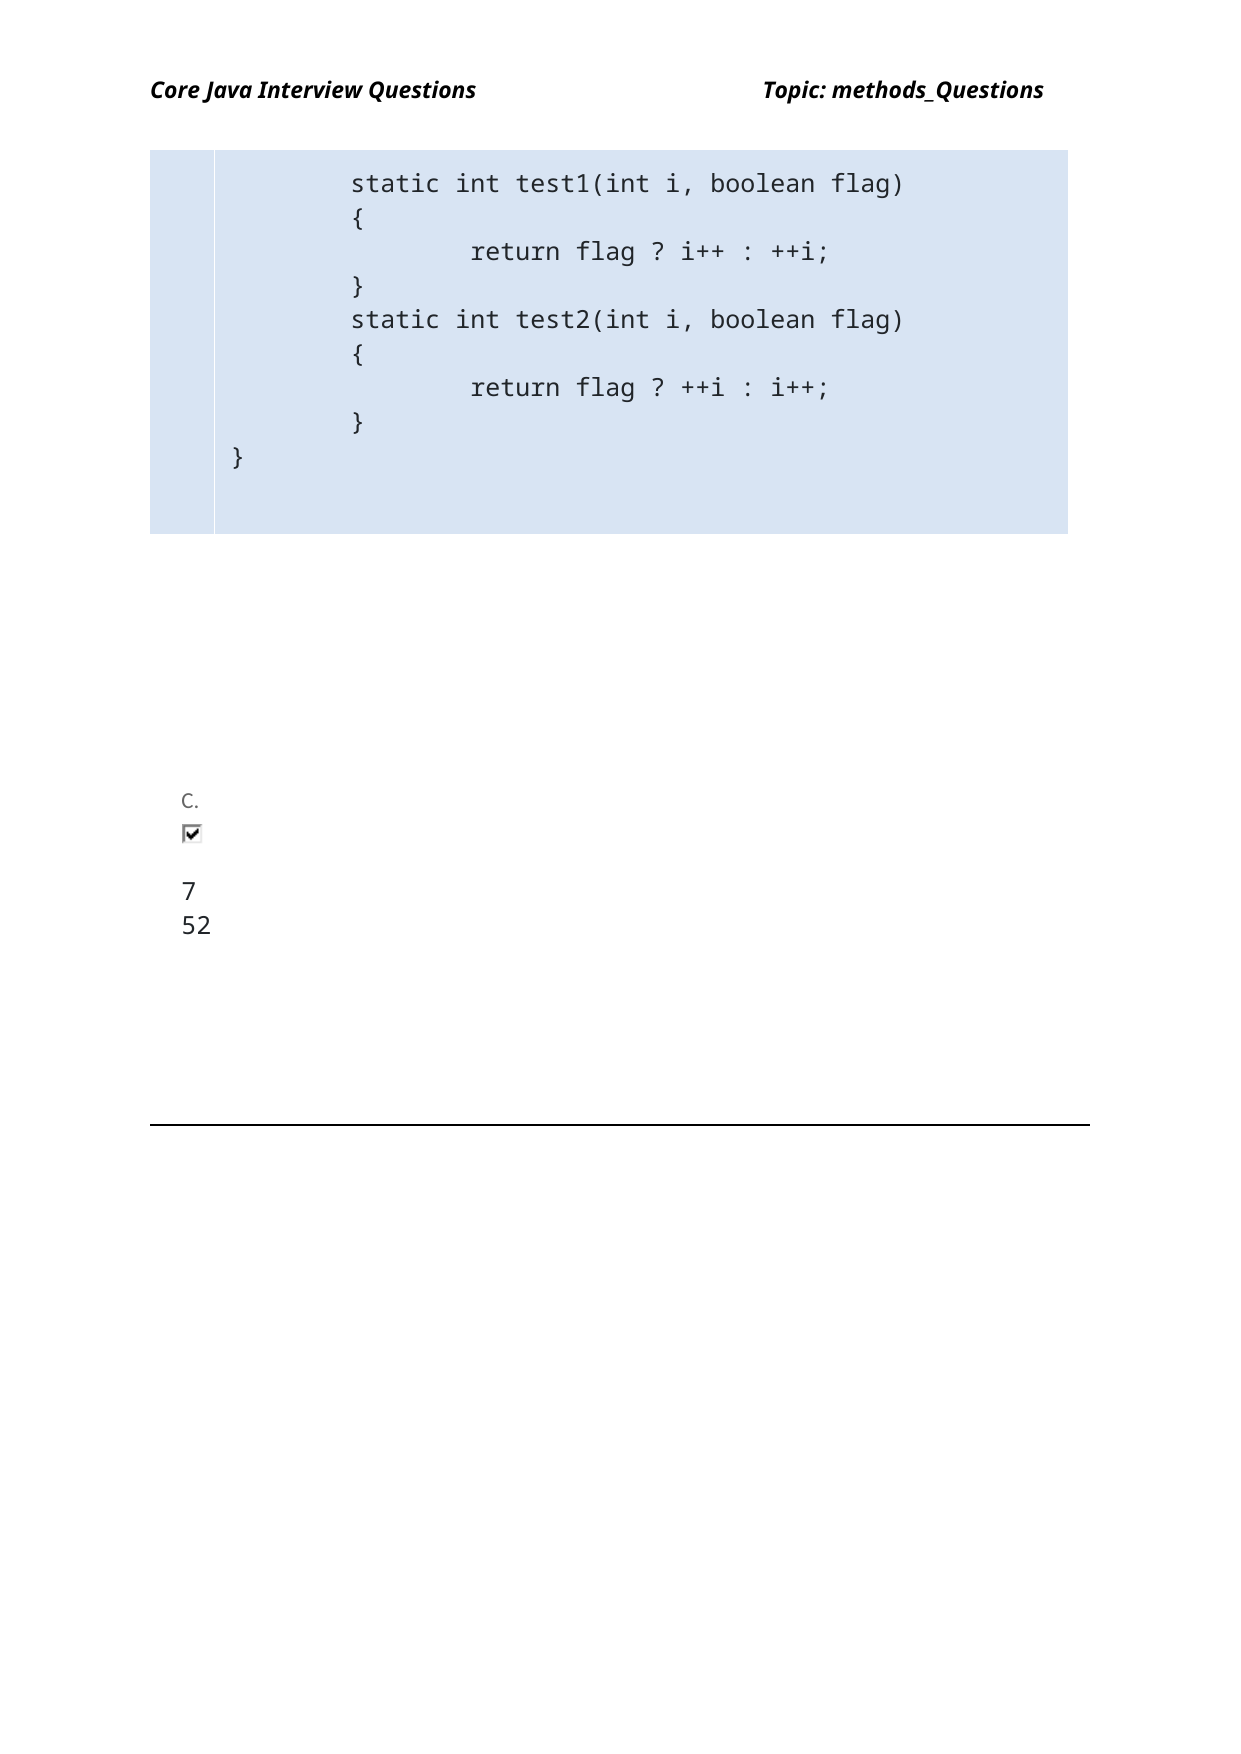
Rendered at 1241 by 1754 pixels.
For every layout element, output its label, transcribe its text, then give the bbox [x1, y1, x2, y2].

table_cell [181, 672, 213, 718]
table_header [181, 719, 242, 787]
table_header C. 7 52 [181, 787, 241, 1044]
table_cell static int test1(int i, boolean flag) { return flag ? i++ : ++i; } static int test2(int i, boolean flag) { return flag ? ++i : i++; } } [215, 150, 1068, 534]
table_cell [1069, 150, 1090, 534]
table_header [181, 550, 213, 672]
table_cell [150, 150, 214, 534]
table_cell [150, 535, 1090, 1124]
table_header [181, 1044, 250, 1112]
